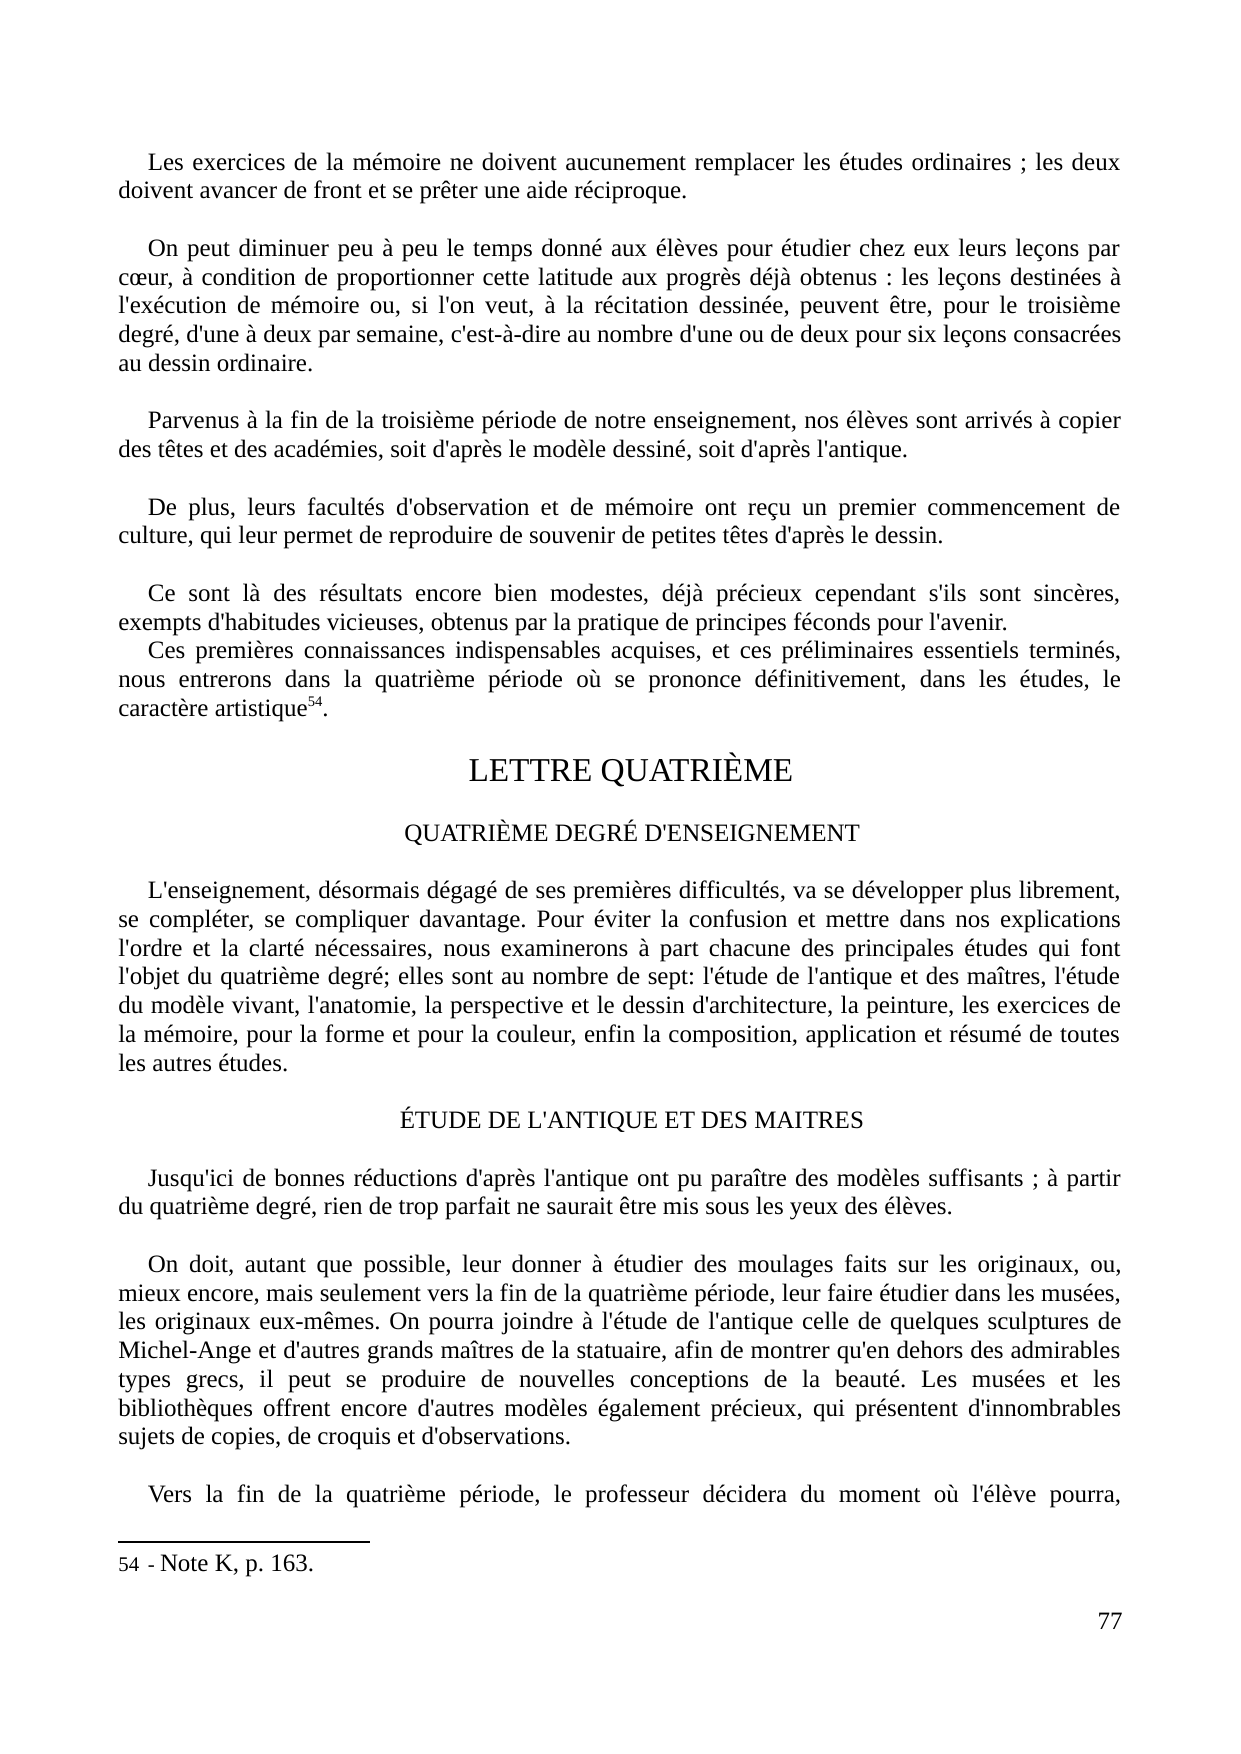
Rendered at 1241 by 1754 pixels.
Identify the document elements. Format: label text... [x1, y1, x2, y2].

text On doit, autant que possible, leur donner à étudier des moulages faits sur les originaux, ou, mieux encore, mais seulement vers la fin de la quatrième période, leur faire étudier dans les musées, les originaux eux-mêmes. On pourra joindre à l'étude de l'antique celle de quelques sculptures de Michel-Ange et d'autres grands maîtres de la statuaire, afin de montrer qu'en dehors des admirables types grecs, il peut se produire de nouvelles conceptions de la beauté. Les musées et les bibliothèques offrent encore d'autres modèles également précieux, qui présentent d'innombrables sujets de copies, de croquis et d'observations. [118, 1249, 1122, 1450]
text On peut diminuer peu à peu le temps donné aux élèves pour étudier chez eux leurs leçons par cœur, à condition de proportionner cette latitude aux progrès déjà obtenus : les leçons destinées à l'exécution de mémoire ou, si l'on veut, à la récitation dessinée, peuvent être, pour le troisième degré, d'une à deux par semaine, c'est-à-dire au nombre d'une ou de deux pour six leçons consacrées au dessin ordinaire. [118, 233, 1122, 377]
text De plus, leurs facultés d'observation et de mémoire ont reçu un premier commencement de culture, qui leur permet de reproduire de souvenir de petites têtes d'après le dessin. [118, 492, 1122, 549]
text QUATRIÈME DEGRÉ D'ENSEIGNEMENT [118, 818, 1122, 846]
text Ces premières connaissances indispensables acquises, et ces préliminaires essentiels terminés, nous entrerons dans la quatrième période où se prononce définitivement, dans les études, le caractère artistique. [118, 636, 1122, 722]
text L'enseignement, désormais dégagé de ses premières difficultés, va se développer plus librement, se compléter, se compliquer davantage. Pour éviter la confusion et mettre dans nos explications l'ordre et la clarté nécessaires, nous examinerons à part chacune des principales études qui font l'objet du quatrième degré; elles sont au nombre de sept: l'étude de l'antique et des maîtres, l'étude du modèle vivant, l'anatomie, la perspective et le dessin d'architecture, la peinture, les exercices de la mémoire, pour la forme et pour la couleur, enfin la composition, application et résumé de toutes les autres études. [118, 875, 1122, 1076]
text - Note K, p. 163. [118, 1548, 1122, 1577]
text Vers la fin de la quatrième période, le professeur décidera du moment où l'élève pourra, [118, 1479, 1122, 1508]
text Les exercices de la mémoire ne doivent aucunement remplacer les études ordinaires ; les deux doivent avancer de front et se prêter une aide réciproque. [118, 147, 1122, 204]
text ÉTUDE DE L'ANTIQUE ET DES MAITRES [118, 1105, 1122, 1134]
text Jusqu'ici de bonnes réductions d'après l'antique ont pu paraître des modèles suffisants ; à partir du quatrième degré, rien de trop parfait ne saurait être mis sous les yeux des élèves. [118, 1163, 1122, 1220]
text Parvenus à la fin de la troisième période de notre enseignement, nos élèves sont arrivés à copier des têtes et des académies, soit d'après le modèle dessiné, soit d'après l'antique. [118, 406, 1122, 463]
text LETTRE QUATRIÈME [118, 751, 1122, 789]
text Ce sont là des résultats encore bien modestes, déjà précieux cependant s'ils sont sincères, exempts d'habitudes vicieuses, obtenus par la pratique de principes féconds pour l'avenir. [118, 578, 1122, 636]
